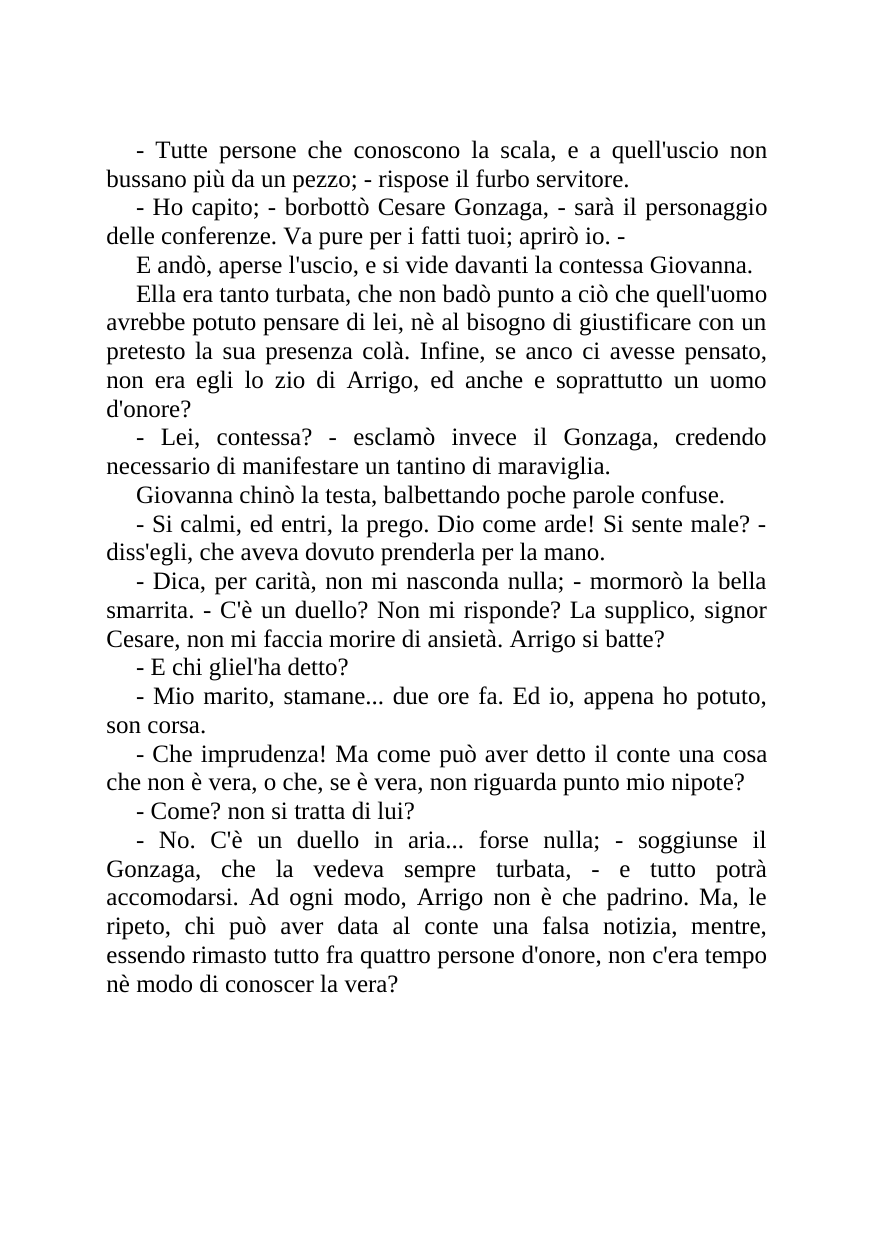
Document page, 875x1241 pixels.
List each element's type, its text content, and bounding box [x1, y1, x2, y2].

text - Come? non si tratta di lui? [106, 796, 768, 825]
text Giovanna chinò la testa, balbettando poche parole confuse. [106, 480, 768, 509]
text - Tutte persone che conoscono la scala, e a quell'uscio non bussano più da un pezzo; - rispose il furbo servitore. [106, 135, 768, 192]
text - Si calmi, ed entri, la prego. Dio come arde! Si sente male? - diss'egli, che aveva dovuto prenderla per la mano. [106, 509, 768, 566]
text - E chi gliel'ha detto? [106, 652, 768, 681]
text - Ho capito; - borbottò Cesare Gonzaga, - sarà il personaggio delle conferenze. Va pure per i fatti tuoi; aprirò io. - [106, 192, 768, 250]
text - Lei, contessa? - esclamò invece il Gonzaga, credendo necessario di manifestare un tantino di maraviglia. [106, 422, 768, 480]
text - Mio marito, stamane... due ore fa. Ed io, appena ho potuto, son corsa. [106, 681, 768, 739]
text - No. C'è un duello in aria... forse nulla; - soggiunse il Gonzaga, che la vedeva sempre turbata, - e tutto potrà accomodarsi. Ad ogni modo, Arrigo non è che padrino. Ma, le ripeto, chi può aver data al conte una falsa notizia, mentre, essendo rimasto tutto fra quattro persone d'onore, non c'era tempo nè modo di conoscer la vera? [106, 825, 768, 997]
text Ella era tanto turbata, che non badò punto a ciò che quell'uomo avrebbe potuto pensare di lei, nè al bisogno di giustificare con un pretesto la sua presenza colà. Infine, se anco ci avesse pensato, non era egli lo zio di Arrigo, ed anche e soprattutto un uomo d'onore? [106, 279, 768, 422]
text E andò, aperse l'uscio, e si vide davanti la contessa Giovanna. [106, 250, 768, 279]
text - Dica, per carità, non mi nasconda nulla; - mormorò la bella smarrita. - C'è un duello? Non mi risponde? La supplico, signor Cesare, non mi faccia morire di ansietà. Arrigo si batte? [106, 566, 768, 652]
text - Che imprudenza! Ma come può aver detto il conte una cosa che non è vera, o che, se è vera, non riguarda punto mio nipote? [106, 739, 768, 796]
